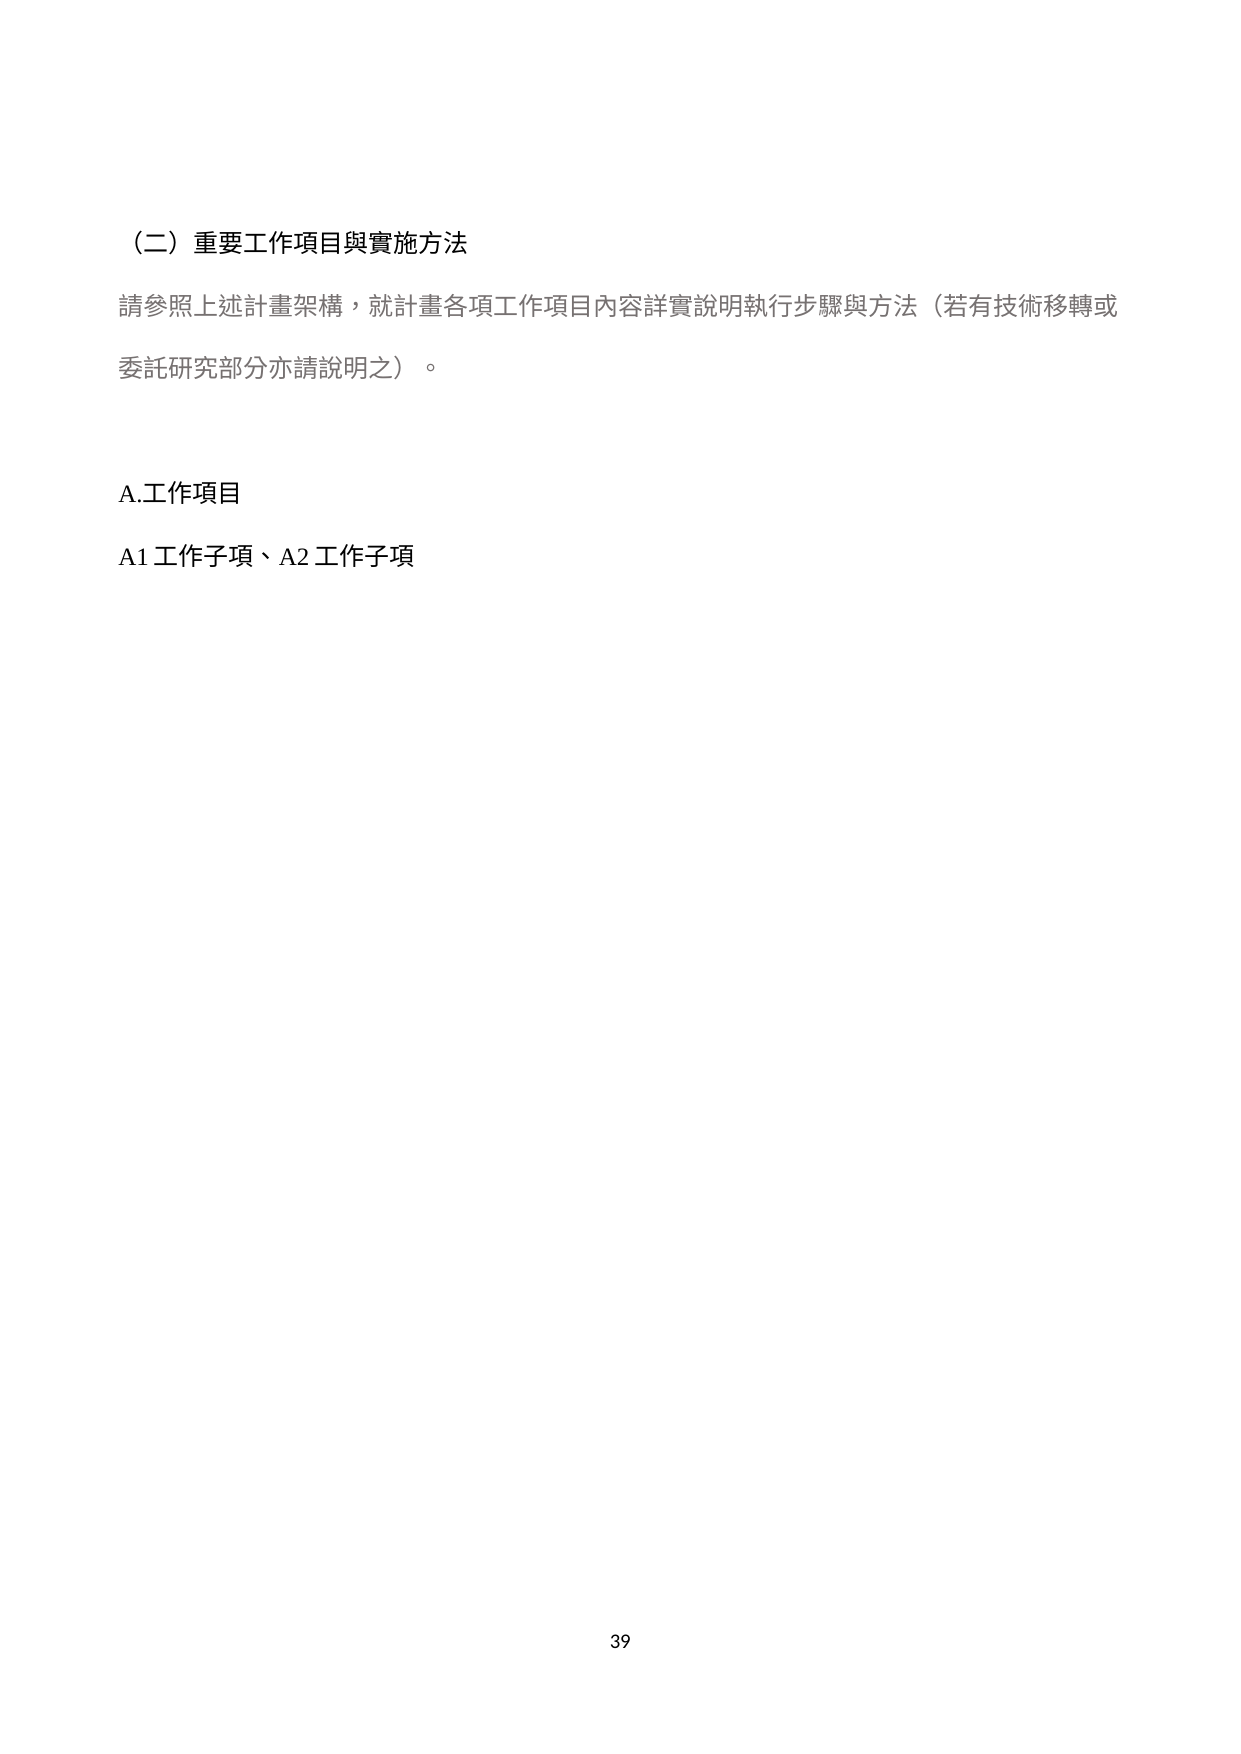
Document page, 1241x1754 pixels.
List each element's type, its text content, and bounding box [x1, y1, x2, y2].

text A.工作項目 [118, 450, 1122, 512]
text A1工作子項、A2工作子項 [118, 512, 1122, 575]
text 請參照上述計畫架構，就計畫各項工作項目內容詳實說明執行步驟與方法（若有技術移轉或委託研究部分亦請說明之）。 [118, 262, 1122, 387]
text （二）重要工作項目與實施方法 [118, 200, 1122, 262]
